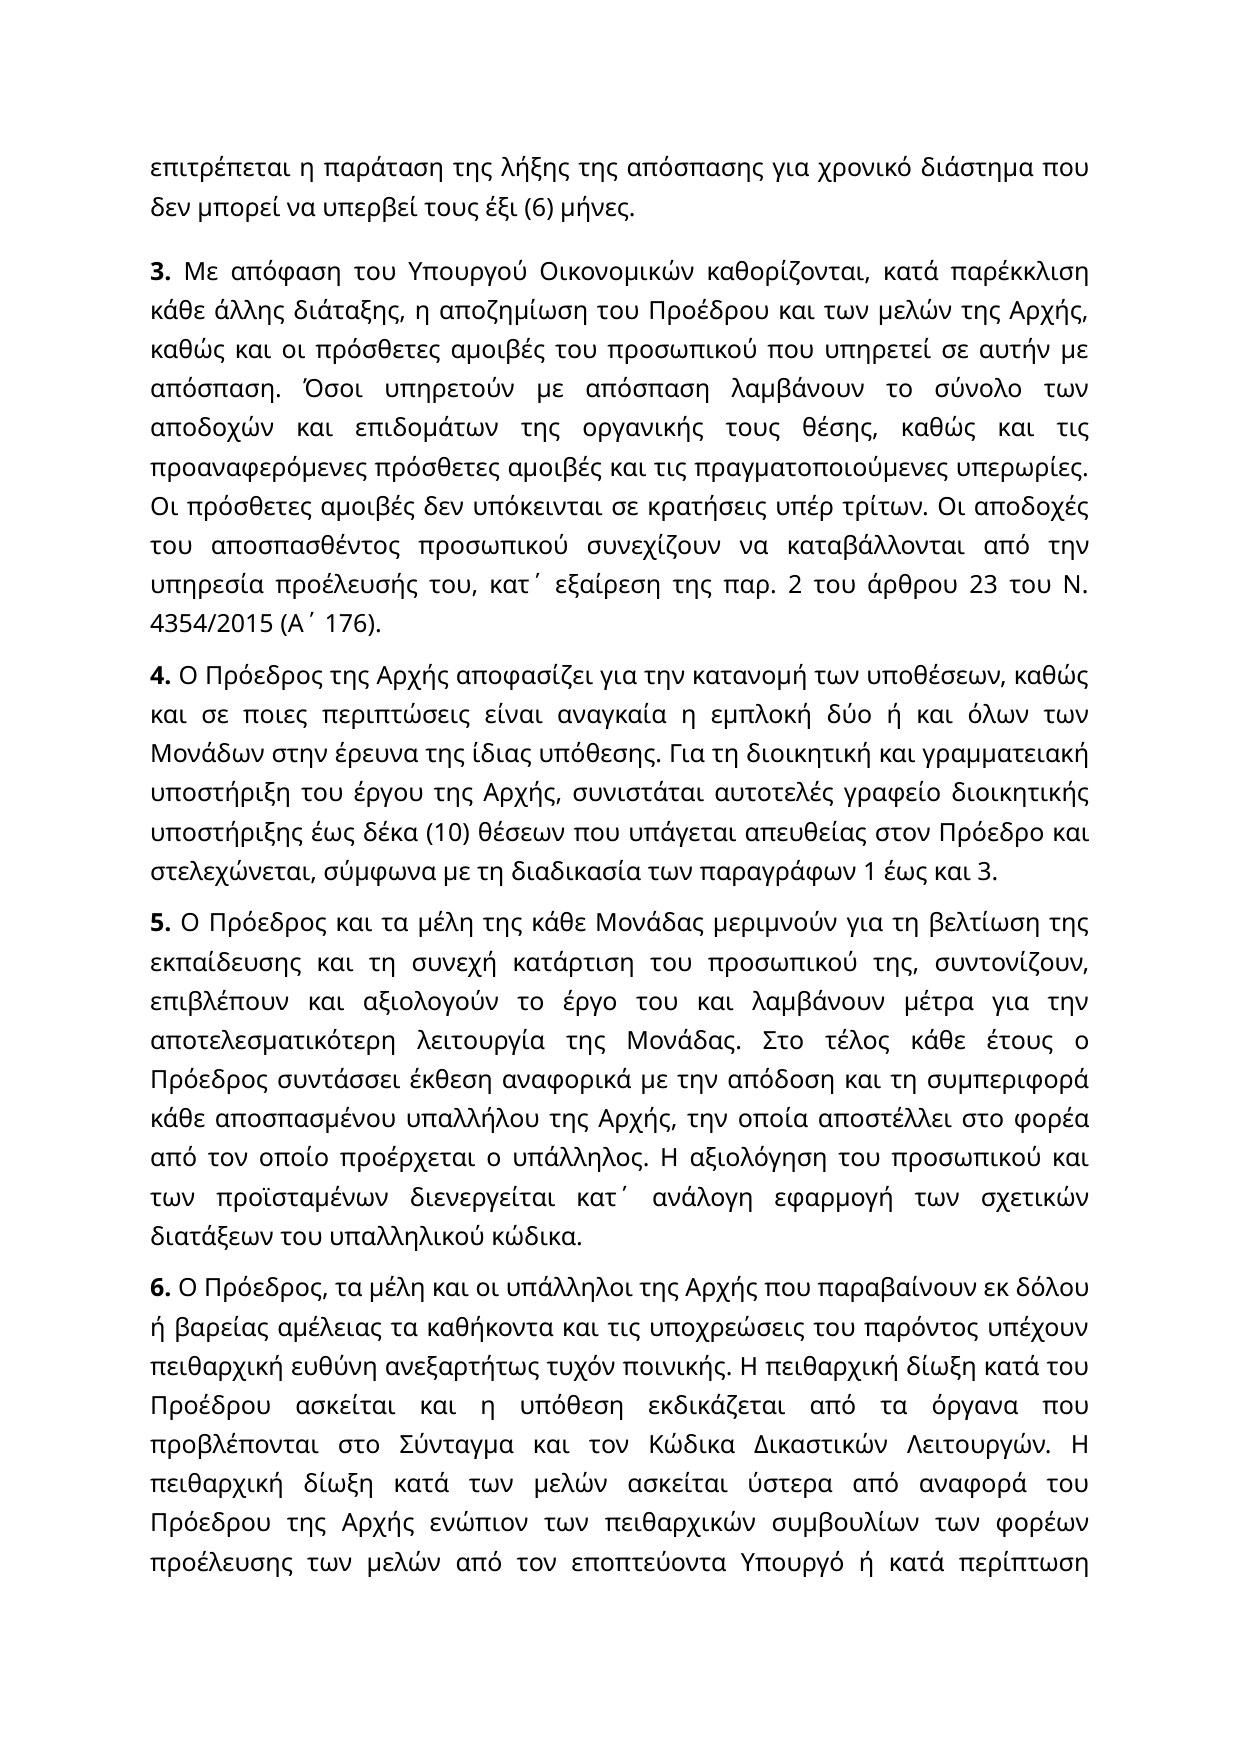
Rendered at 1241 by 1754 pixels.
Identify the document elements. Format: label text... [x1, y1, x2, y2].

text 3. Με απόφαση του Υπουργού Οικονομικών καθορίζονται, κατά παρέκκλιση κάθε άλλης διάταξης, η αποζημίωση του Προέδρου και των μελών της Αρχής, καθώς και οι πρόσθετες αμοιβές του προσωπικού που υπηρετεί σε αυτήν με απόσπαση. Όσοι υπηρετούν με απόσπαση λαμβάνουν το σύνολο των αποδοχών και επιδομάτων της οργανικής τους θέσης, καθώς και τις προαναφερόμενες πρόσθετες αμοιβές και τις πραγματοποιούμενες υπερωρίες. Οι πρόσθετες αμοιβές δεν υπόκεινται σε κρατήσεις υπέρ τρίτων. Οι αποδοχές του αποσπασθέντος προσωπικού συνεχίζουν να καταβάλλονται από την υπηρεσία προέλευσής του, κατ΄ εξαίρεση της παρ. 2 του άρθρου 23 του Ν. 4354/2015 (Α΄ 176). [150, 253, 1090, 640]
text 5. Ο Πρόεδρος και τα μέλη της κάθε Μονάδας μεριμνούν για τη βελτίωση της εκπαίδευσης και τη συνεχή κατάρτιση του προσωπικού της, συντονίζουν, επιβλέπουν και αξιολογούν το έργο του και λαμβάνουν μέτρα για την αποτελεσματικότερη λειτουργία της Μονάδας. Στο τέλος κάθε έτους ο Πρόεδρος συντάσσει έκθεση αναφορικά με την απόδοση και τη συμπεριφορά κάθε αποσπασμένου υπαλλήλου της Αρχής, την οποία αποστέλλει στο φορέα από τον οποίο προέρχεται ο υπάλληλος. Η αξιολόγηση του προσωπικού και των προϊσταμένων διενεργείται κατ΄ ανάλογη εφαρμογή των σχετικών διατάξεων του υπαλληλικού κώδικα. [150, 905, 1090, 1252]
text 6. Ο Πρόεδρος, τα μέλη και οι υπάλληλοι της Αρχής που παραβαίνουν εκ δόλου ή βαρείας αμέλειας τα καθήκοντα και τις υποχρεώσεις του παρόντος υπέχουν πειθαρχική ευθύνη ανεξαρτήτως τυχόν ποινικής. Η πειθαρχική δίωξη κατά του Προέδρου ασκείται και η υπόθεση εκδικάζεται από τα όργανα που προβλέπονται στο Σύνταγμα και τον Κώδικα Δικαστικών Λειτουργών. Η πειθαρχική δίωξη κατά των μελών ασκείται ύστερα από αναφορά του Πρόεδρου της Αρχής ενώπιον των πειθαρχικών συμβουλίων των φορέων προέλευσης των μελών από τον εποπτεύοντα Υπουργό ή κατά περίπτωση [150, 1270, 1090, 1578]
text επιτρέπεται η παράταση της λήξης της απόσπασης για χρονικό διάστημα που δεν μπορεί να υπερβεί τους έξι (6) μήνες. [150, 150, 1090, 223]
text 4. Ο Πρόεδρος της Αρχής αποφασίζει για την κατανομή των υποθέσεων, καθώς και σε ποιες περιπτώσεις είναι αναγκαία η εμπλοκή δύο ή και όλων των Μονάδων στην έρευνα της ίδιας υπόθεσης. Για τη διοικητική και γραμματειακή υποστήριξη του έργου της Αρχής, συνιστάται αυτοτελές γραφείο διοικητικής υποστήριξης έως δέκα (10) θέσεων που υπάγεται απευθείας στον Πρόεδρο και στελεχώνεται, σύμφωνα με τη διαδικασία των παραγράφων 1 έως και 3. [150, 657, 1090, 887]
